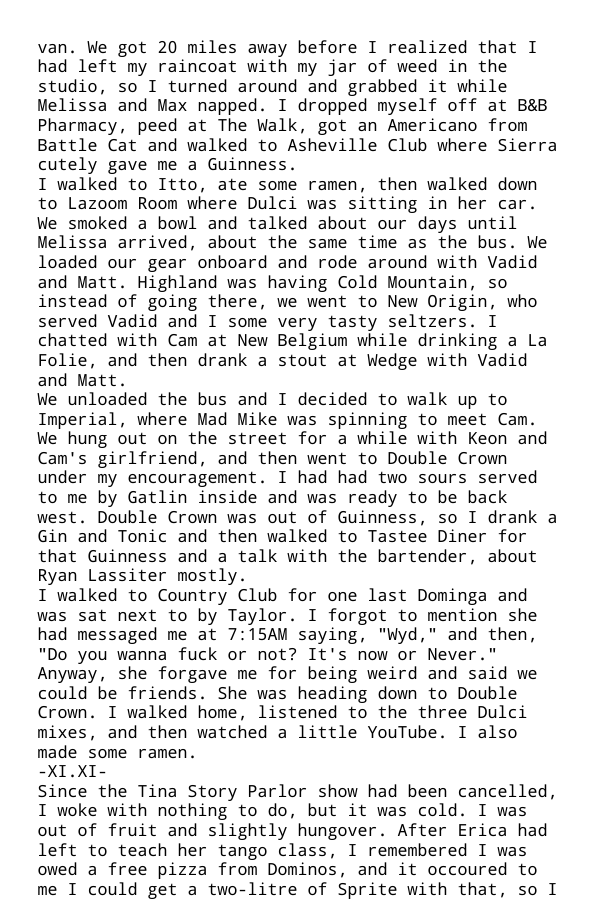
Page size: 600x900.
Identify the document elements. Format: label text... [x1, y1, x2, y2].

text Since the Tina Story Parlor show had been cancelled, I woke with nothing to do, but it was cold. I was out of fruit and slightly hungover. After Erica had left to teach her tango class, I remembered I was owed a free pizza from Dominos, and it occoured to me I could get a two-litre of Sprite with that, so I [37, 782, 562, 899]
text I walked to Itto, ate some ramen, then walked down to Lazoom Room where Dulci was sitting in her car. We smoked a bowl and talked about our days until Melissa arrived, about the same time as the bus. We loaded our gear onboard and rode around with Vadid and Matt. Highland was having Cold Mountain, so instead of going there, we went to New Origin, who served Vadid and I some very tasty seltzers. I chatted with Cam at New Belgium while drinking a La Folie, and then drank a stout at Wedge with Vadid and Matt. [37, 174, 562, 390]
text -XI.XI- [37, 762, 562, 782]
text I walked to Country Club for one last Dominga and was sat next to by Taylor. I forgot to mention she had messaged me at 7:15AM saying, "Wyd," and then, "Do you wanna fuck or not? It's now or Never." Anyway, she forgave me for being weird and said we could be friends. She was heading down to Double Crown. I walked home, listened to the three Dulci mixes, and then watched a little YouTube. I also made some ramen. [37, 586, 562, 762]
text van. We got 20 miles away before I realized that I had left my raincoat with my jar of weed in the studio, so I turned around and grabbed it while Melissa and Max napped. I dropped myself off at B&B Pharmacy, peed at The Walk, got an Americano from Battle Cat and walked to Asheville Club where Sierra cutely gave me a Guinness. [37, 37, 562, 174]
text We unloaded the bus and I decided to walk up to Imperial, where Mad Mike was spinning to meet Cam. We hung out on the street for a while with Keon and Cam's girlfriend, and then went to Double Crown under my encouragement. I had had two sours served to me by Gatlin inside and was ready to be back west. Double Crown was out of Guinness, so I drank a Gin and Tonic and then walked to Tastee Diner for that Guinness and a talk with the bartender, about Ryan Lassiter mostly. [37, 390, 562, 586]
